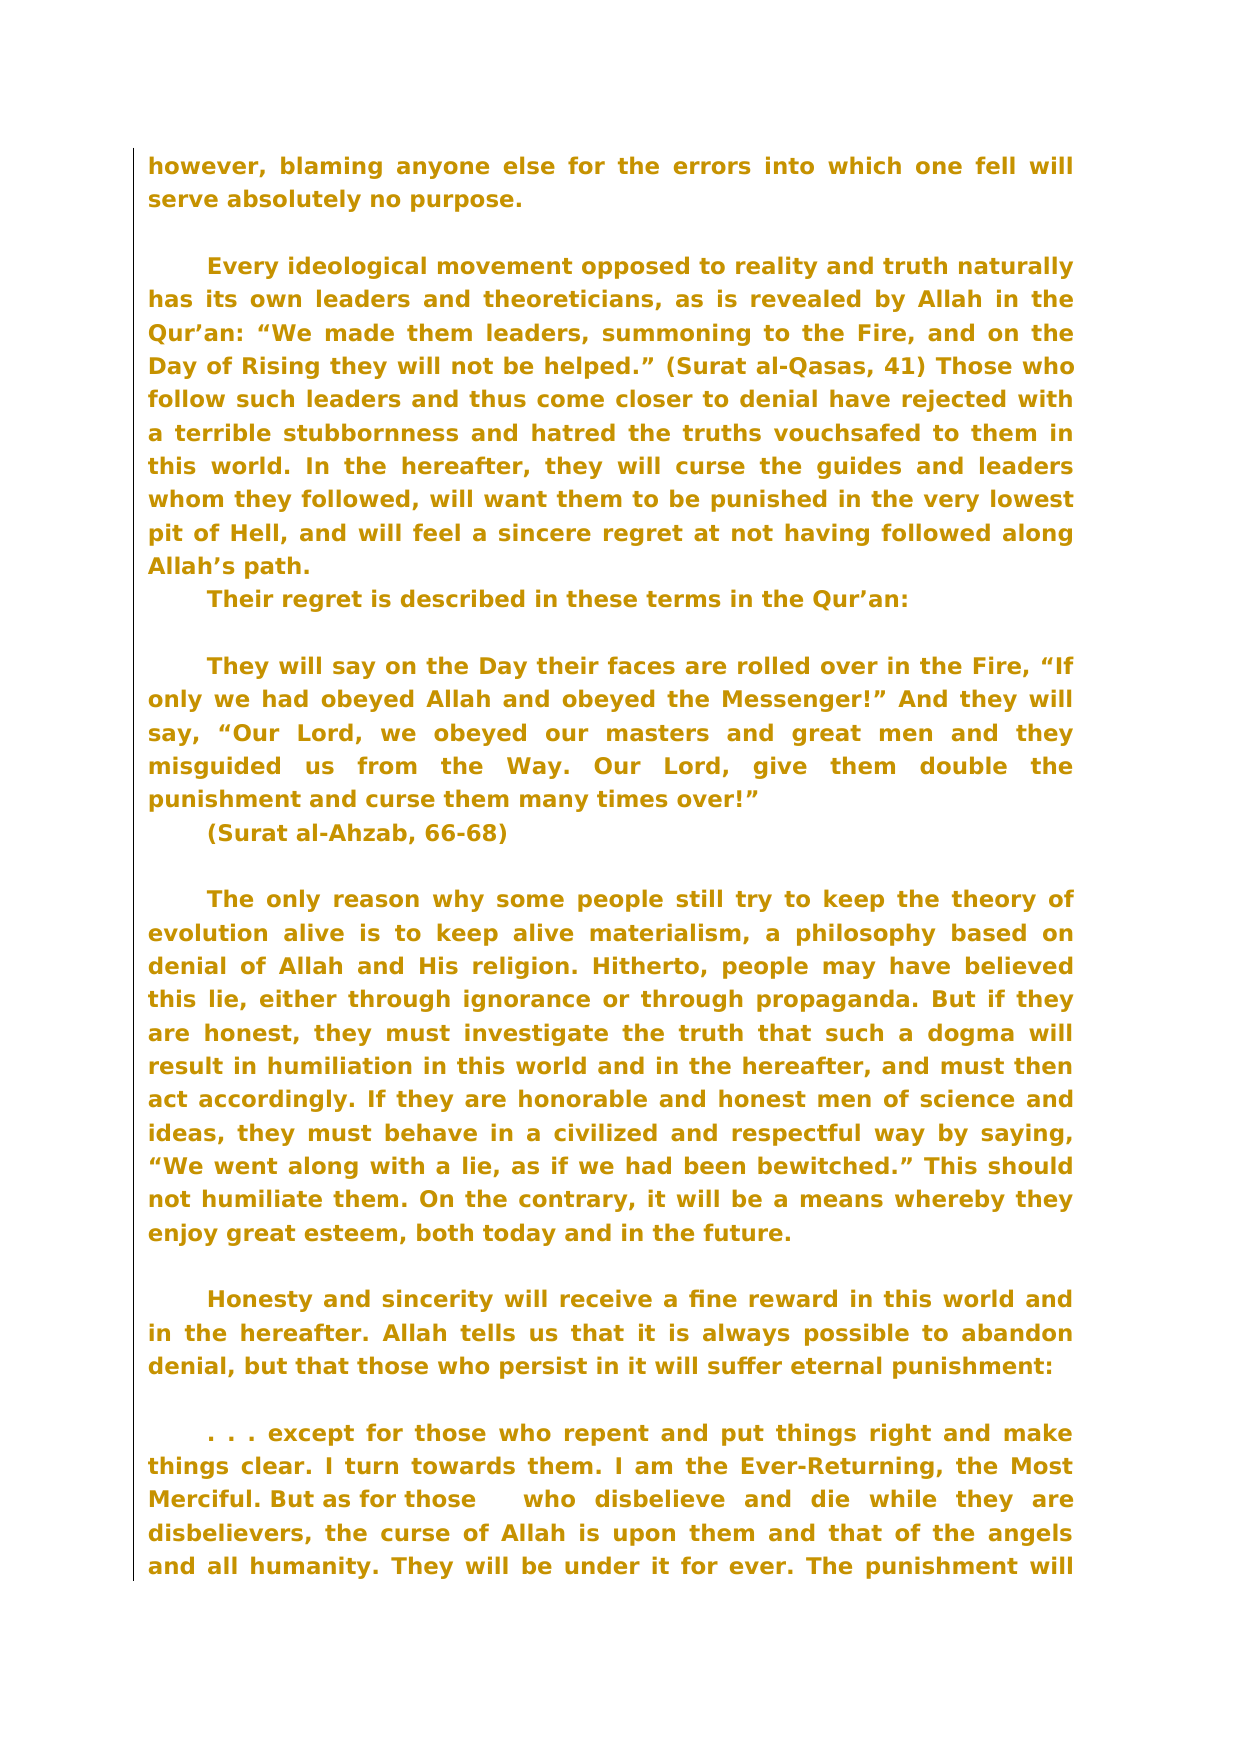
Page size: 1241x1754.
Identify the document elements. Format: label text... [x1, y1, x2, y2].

text Honesty and sincerity will receive a fine reward in this world and in the hereafter. Allah tells us that it is always possible to abandon denial, but that those who persist in it will suffer eternal punishment: [148, 1281, 1075, 1381]
text The only reason why some people still try to keep the theory of evolution alive is to keep alive materialism, a philosophy based on denial of Allah and His religion. Hitherto, people may have believed this lie, either through ignorance or through propaganda. But if they are honest, they must investigate the truth that such a dogma will result in humiliation in this world and in the hereafter, and must then act accordingly. If they are honorable and honest men of science and ideas, they must behave in a civilized and respectful way by saying, “We went along with a lie, as if we had been bewitched.” This should not humiliate them. On the contrary, it will be a means whereby they enjoy great esteem, both today and in the future. [148, 881, 1075, 1248]
text They will say on the Day their faces are rolled over in the Fire, “If only we had obeyed Allah and obeyed the Messenger!” And they will say, “Our Lord, we obeyed our masters and great men and they misguided us from the Way. Our Lord, give them double the punishment and curse them many times over!” [148, 648, 1075, 814]
text Their regret is described in these terms in the Qur’an: [148, 581, 1075, 614]
text Every ideological movement opposed to reality and truth naturally has its own leaders and theoreticians, as is revealed by Allah in the Qur’an: “We made them leaders, summoning to the Fire, and on the Day of Rising they will not be helped.” (Surat al-Qasas, 41) Those who follow such leaders and thus come closer to denial have rejected with a terrible stubbornness and hatred the truths vouchsafed to them in this world. In the hereafter, they will curse the guides and leaders whom they followed, will want them to be punished in the very lowest pit of Hell, and will feel a sincere regret at not having followed along Allah’s path. [148, 248, 1075, 581]
text (Surat al-Ahzab, 66-68) [148, 814, 1075, 848]
text however, blaming anyone else for the errors into which one fell will serve absolutely no purpose. [148, 148, 1075, 214]
text . . . except for those who repent and put things right and make things clear. I turn towards them. I am the Ever-Returning, the Most Merciful. But as for those who disbelieve and die while they are disbelievers, the curse of Allah is upon them and that of the angels and all humanity. They will be under it for ever. The punishment will [148, 1414, 1075, 1581]
